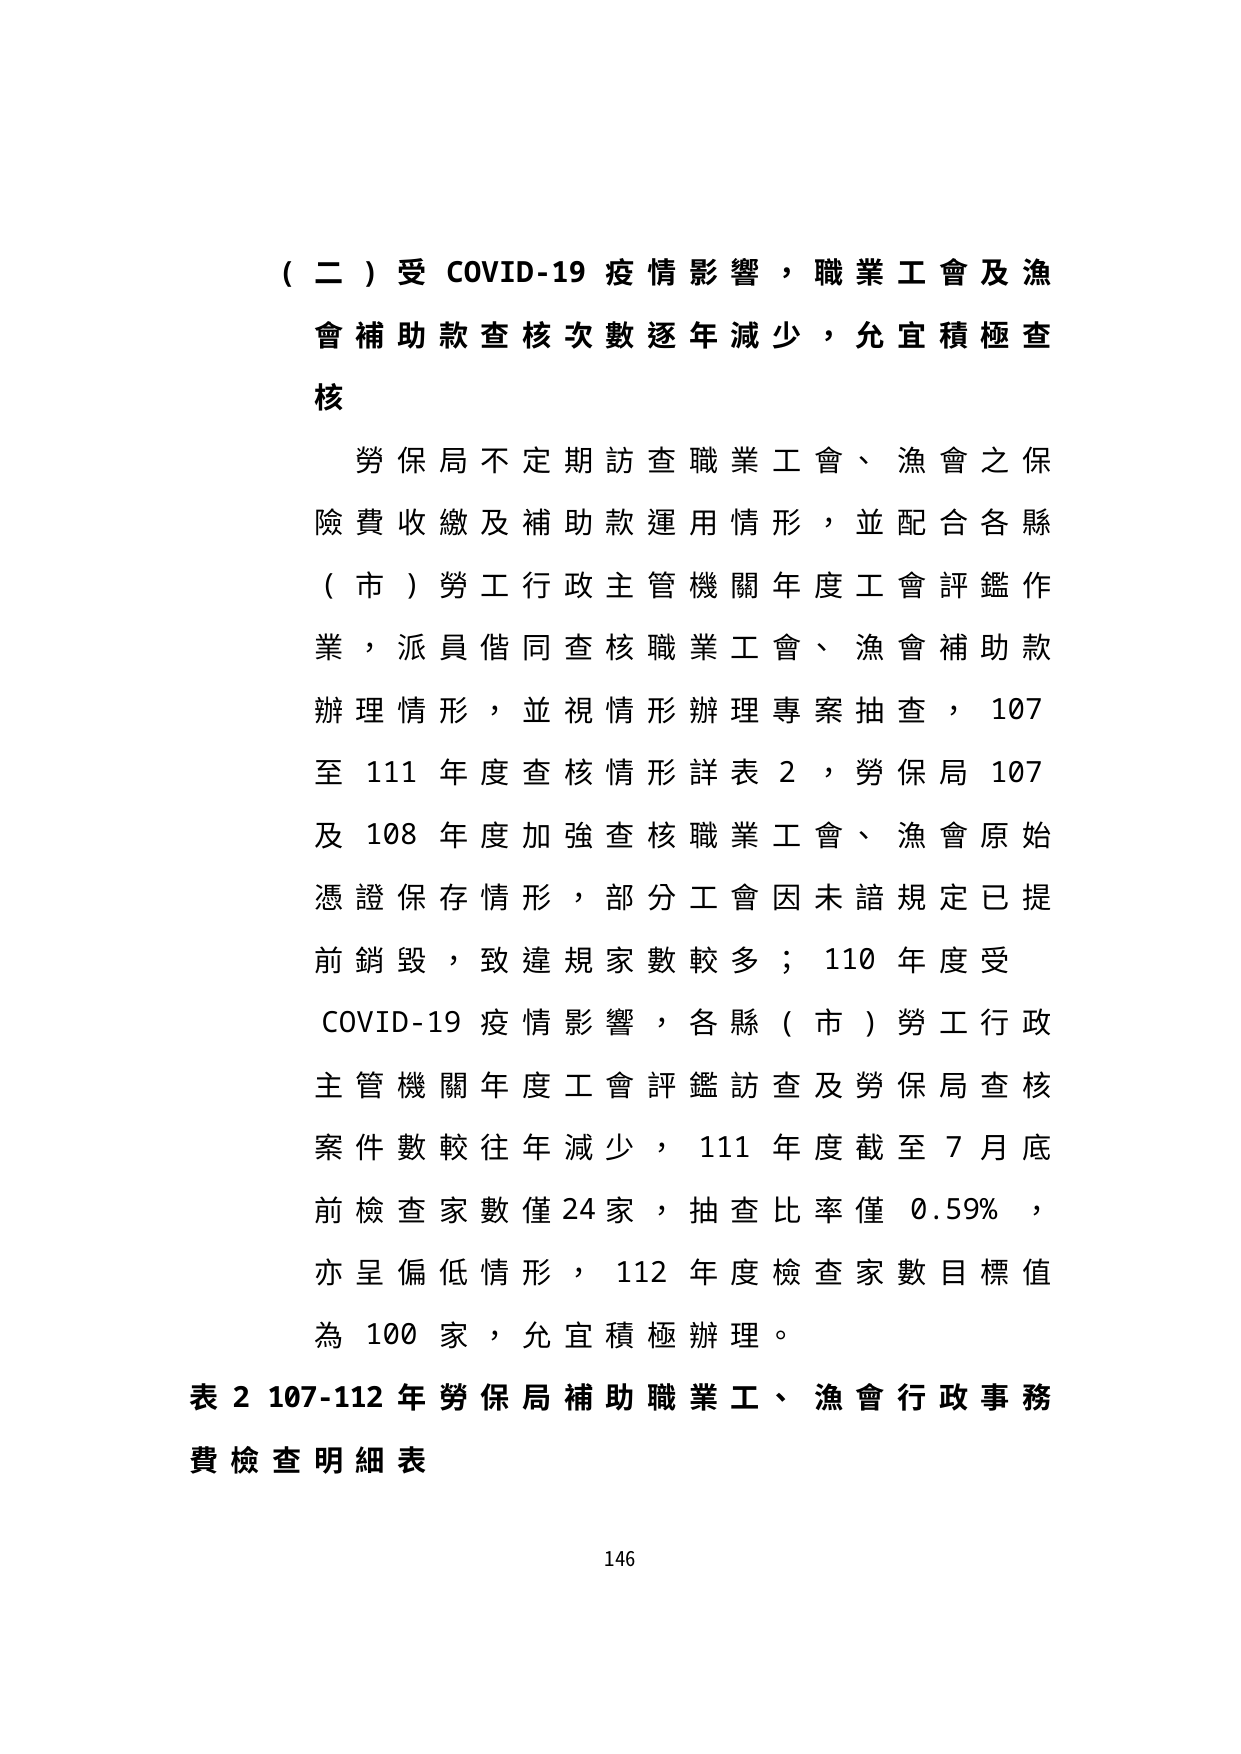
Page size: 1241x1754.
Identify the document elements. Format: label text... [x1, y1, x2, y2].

text 表2 107-112年勞保局補助職業工、漁會行政事務費檢查明細表 [183, 1354, 1058, 1479]
text (二)受COVID-19疫情影響，職業工會及漁會補助款查核次數逐年減少，允宜積極查核 [242, 229, 1058, 417]
text 勞保局不定期訪查職業工會、漁會之保險費收繳及補助款運用情形，並配合各縣(市)勞工行政主管機關年度工會評鑑作業，派員偕同查核職業工會、漁會補助款辦理情形，並視情形辦理專案抽查，107至111年度查核情形詳表2，勞保局107及108年度加強查核職業工會、漁會原始憑證保存情形，部分工會因未諳規定已提前銷毀，致違規家數較多；110年度受COVID-19疫情影響，各縣(市)勞工行政主管機關年度工會評鑑訪查及勞保局查核案件數較往年減少，111年度截至7月底前檢查家數僅24家，抽查比率僅0.59%，亦呈偏低情形，112年度檢查家數目標值為100家，允宜積極辦理。 [271, 417, 1058, 1354]
